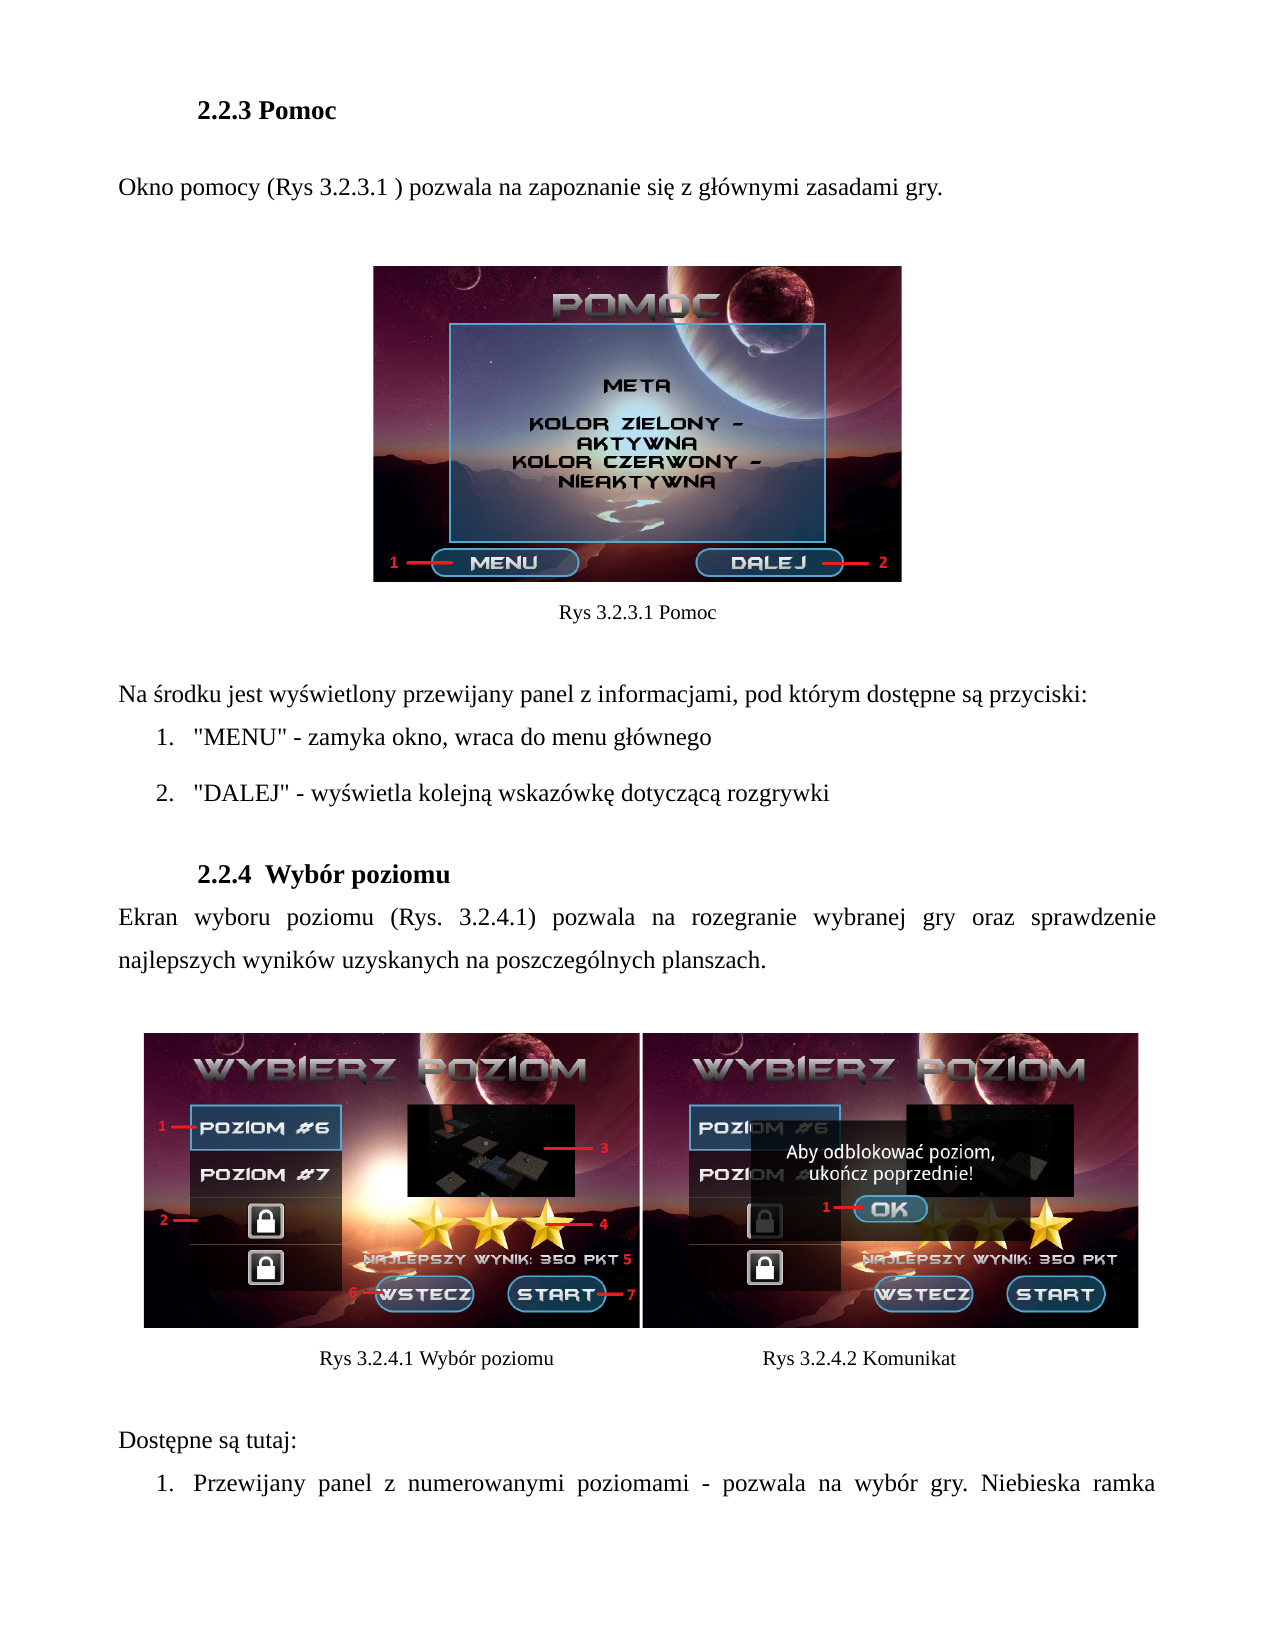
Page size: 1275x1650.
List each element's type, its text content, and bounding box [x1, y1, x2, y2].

list "DALEJ" - wyświetla kolejną wskazówkę dotyczącą rozgrywki [156, 778, 1157, 807]
text Okno pomocy (Rys 3.2.3.1 ) pozwala na zapoznanie się z głównymi zasadami gry. [118, 172, 1157, 200]
text Rys 3.2.4.1 Wybór poziomu Rys 3.2.4.2 Komunikat [118, 1346, 1157, 1370]
picture [642, 1033, 1139, 1328]
text Ekran wyboru poziomu (Rys. 3.2.4.1) pozwala na rozegranie wybranej gry oraz sprawdzenie najlepszych wyników uzyskanych na poszczególnych planszach. [118, 902, 1157, 974]
subtitle Pomoc [191, 94, 1157, 126]
list Przewijany panel z numerowanymi poziomami - pozwala na wybór gry. Niebieska ramka [156, 1468, 1157, 1497]
picture [373, 266, 902, 582]
text Na środku jest wyświetlony przewijany panel z informacjami, pod którym dostępne są przyciski: [118, 679, 1157, 708]
text Dostępne są tutaj: [118, 1425, 1157, 1454]
text Rys 3.2.3.1 Pomoc [118, 600, 1157, 624]
list "MENU" - zamyka okno, wraca do menu głównego [156, 722, 1157, 751]
subtitle Wybór poziomu [191, 858, 1157, 890]
picture [143, 1033, 640, 1328]
